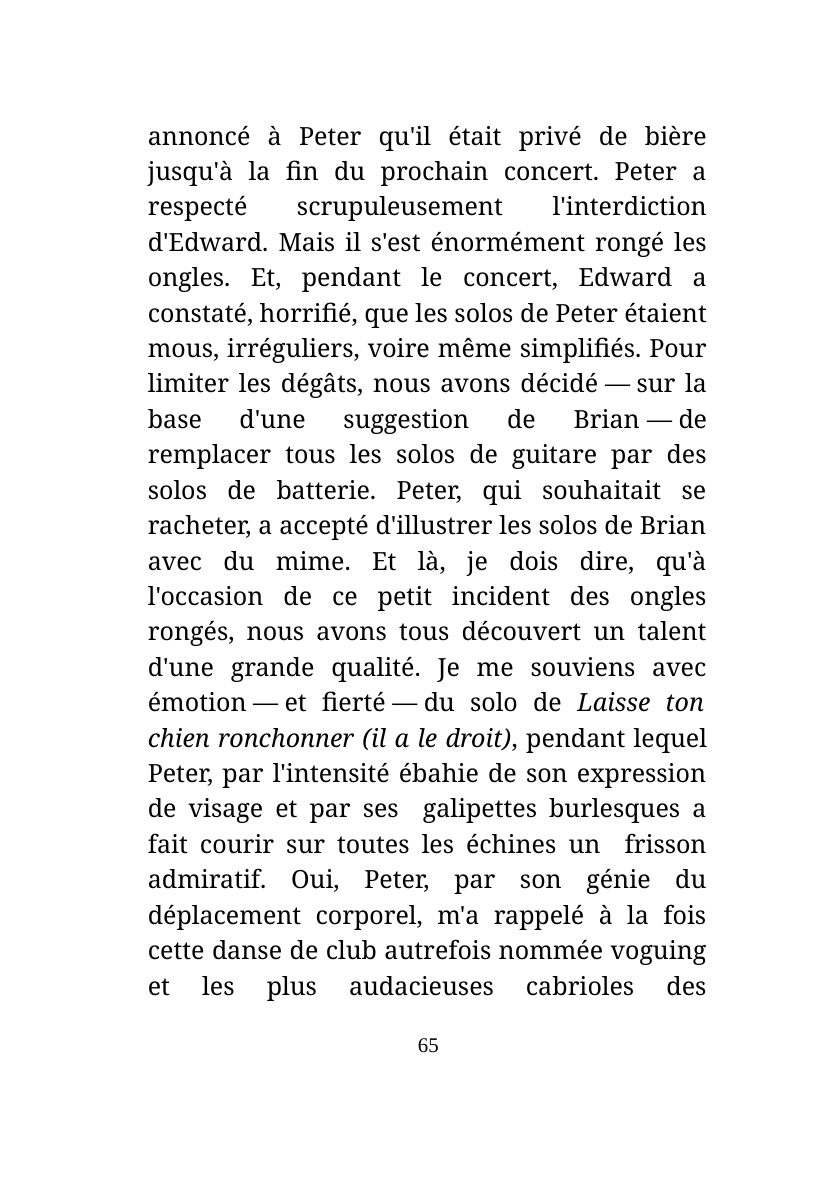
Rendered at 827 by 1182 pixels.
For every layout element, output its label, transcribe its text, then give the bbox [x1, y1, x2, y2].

text annoncé à Peter qu'il était privé de bière jusqu'à la fin du prochain concert. Peter a respecté scrupuleusement l'interdiction d'Edward. Mais il s'est énormément rongé les ongles. Et, pendant le concert, Edward a constaté, horrifié, que les solos de Peter étaient mous, irréguliers, voire même simplifiés. Pour limiter les dégâts, nous avons décidé — sur la base d'une suggestion de Brian — de remplacer tous les solos de guitare par des solos de batterie. Peter, qui souhaitait se racheter, a accepté d'illustrer les solos de Brian avec du mime. Et là, je dois dire, qu'à l'occasion de ce petit incident des ongles rongés, nous avons tous découvert un talent d'une grande qualité. Je me souviens avec émotion — et fierté — du solo de Laisse ton chien ronchonner (il a le droit), pendant lequel Peter, par l'intensité ébahie de son expression de visage et par ses galipettes burlesques a fait courir sur toutes les échines un frisson admiratif. Oui, Peter, par son génie du déplacement corporel, m'a rappelé à la fois cette danse de club autrefois nommée voguing et les plus audacieuses cabrioles des [148, 118, 707, 1002]
